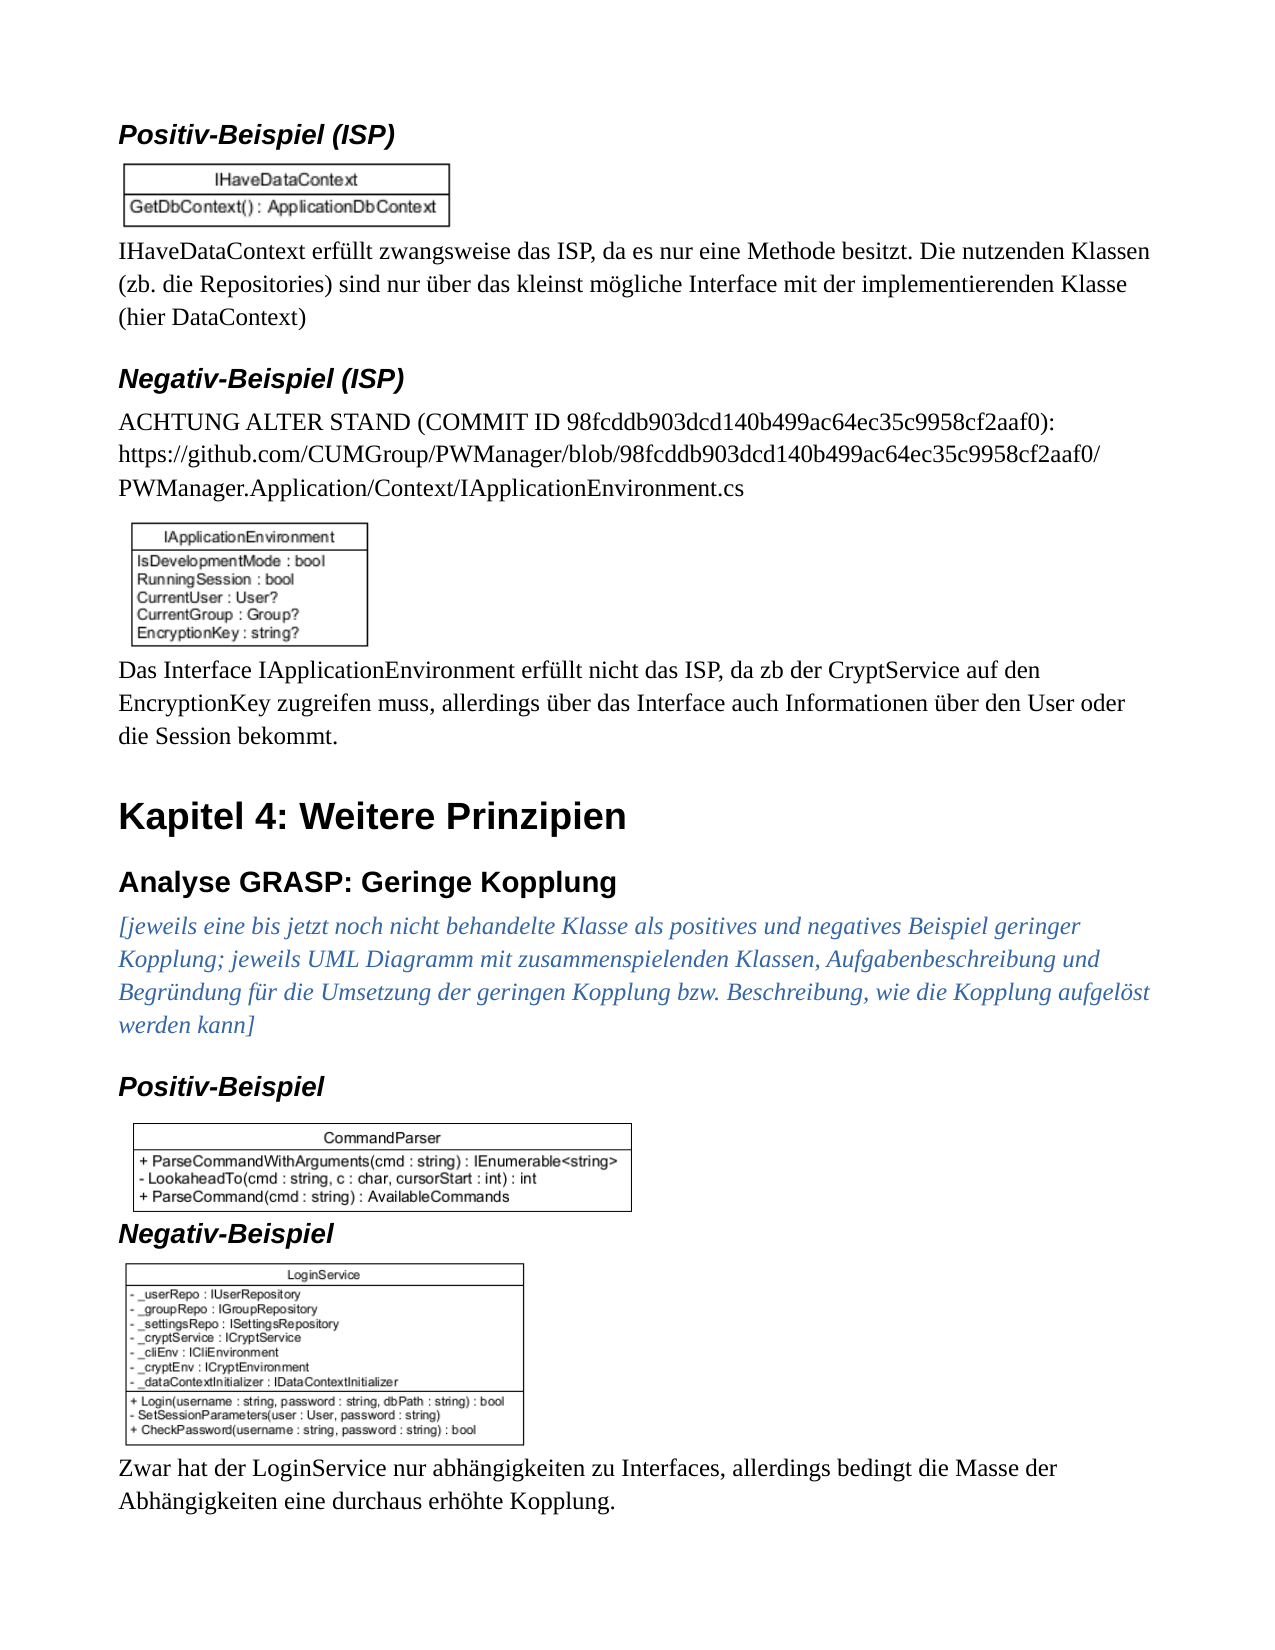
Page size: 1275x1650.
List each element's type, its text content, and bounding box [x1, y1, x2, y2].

picture [122, 160, 455, 232]
subtitle Negativ-Beispiel [118, 1218, 1157, 1249]
picture [121, 1262, 531, 1449]
subtitle Negativ-Beispiel (ISP) [118, 362, 1157, 394]
text IHaveDataContext erfüllt zwangsweise das ISP, da es nur eine Methode besitzt. Die nutzenden Klassen (zb. die Repositories) sind nur über das kleinst mögliche Interface mit der implementierenden Klasse (hier DataContext) [118, 162, 1157, 331]
subtitle Analyse GRASP: Geringe Kopplung [118, 864, 1157, 898]
text [jeweils eine bis jetzt noch nicht behandelte Klasse als positives und negatives Beispiel geringer Kopplung; jeweils UML Diagramm mit zusammenspielenden Klassen, Aufgabenbeschreibung und Begründung für die Umsetzung der geringen Kopplung bzw. Beschreibung, wie die Kopplung aufgelöst werden kann] [118, 911, 1157, 1039]
picture [130, 520, 374, 651]
subtitle Positiv-Beispiel [118, 1070, 1157, 1102]
text Zwar hat der LoginService nur abhängigkeiten zu Interfaces, allerdings bedingt die Masse der Abhängigkeiten eine durchaus erhöhte Kopplung. [118, 1449, 1157, 1515]
subtitle Positiv-Beispiel (ISP) [118, 118, 1157, 150]
text ACHTUNG ALTER STAND (COMMIT ID 98fcddb903dcd140b499ac64ec35c9958cf2aaf0): https://github.com/CUMGroup/PWManager/blob/98fcddb903dcd140b499ac64ec35c9958cf2aaf0/PWManager.Application/Context/IApplicationEnvironment.cs [118, 407, 1157, 501]
text Das Interface IApplicationEnvironment erfüllt nicht das ISP, da zb der CryptService auf den EncryptionKey zugreifen muss, allerdings über das Interface auch Informationen über den User oder die Session bekommt. [118, 651, 1157, 750]
subtitle Kapitel 4: Weitere Prinzipien [118, 794, 1157, 837]
picture [130, 1122, 636, 1218]
